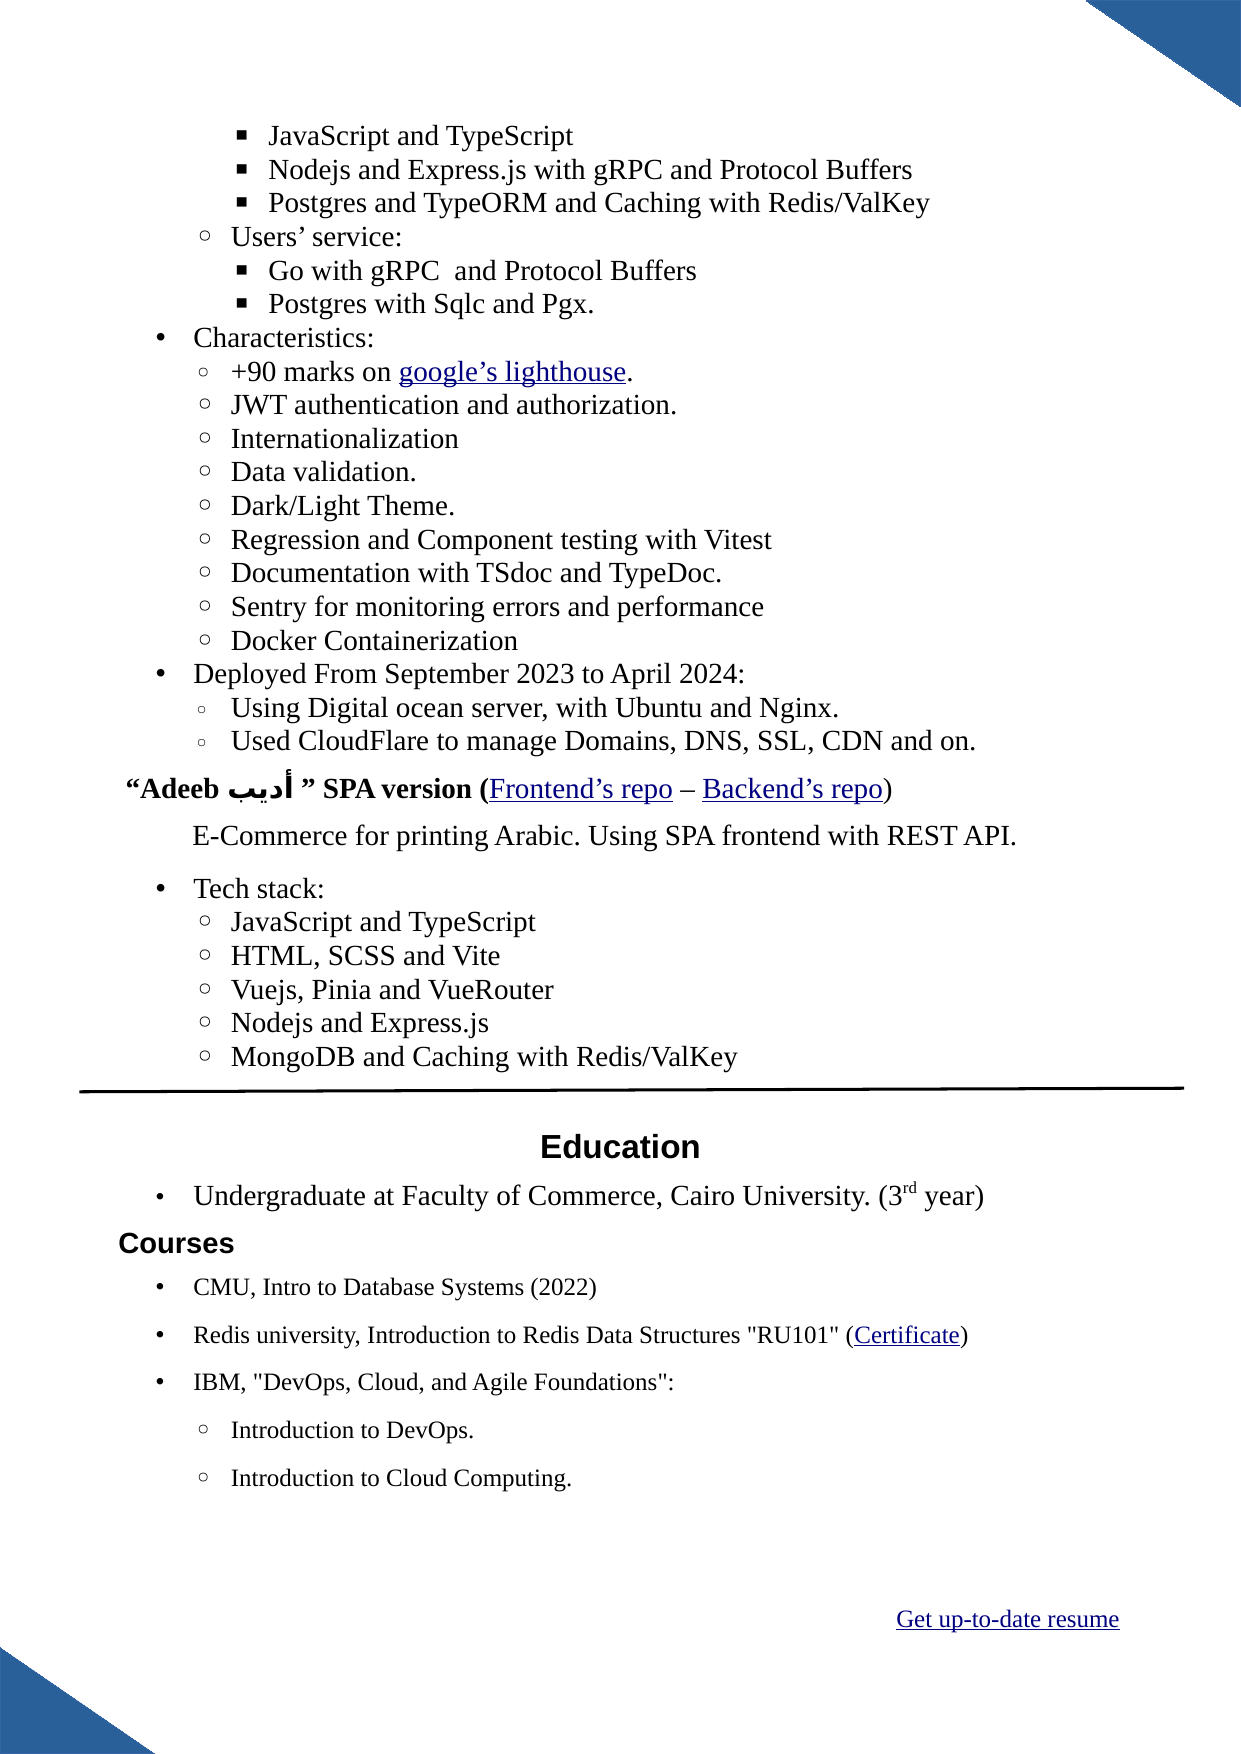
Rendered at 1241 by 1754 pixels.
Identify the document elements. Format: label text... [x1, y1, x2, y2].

list Documentation with TSdoc and TypeDoc. [193, 555, 1122, 589]
list Nodejs and Express.js with gRPC and Protocol Buffers [231, 152, 1122, 185]
list Go with gRPC and Protocol Buffers [231, 253, 1122, 286]
list Internationalization [193, 421, 1122, 454]
list Used CloudFlare to manage Domains, DNS, SSL, CDN and on. [193, 723, 1122, 757]
text E-Commerce for printing Arabic. Using SPA frontend with REST API. [118, 818, 1122, 851]
subtitle Courses [118, 1226, 1122, 1260]
list Data validation. [193, 454, 1122, 488]
list Characteristics: [156, 320, 1122, 354]
list Redis university, Introduction to Redis Data Structures "RU101" (Certificate) [156, 1320, 1122, 1348]
subtitle “Adeeb أديب ” SPA version (Frontend’s repo – Backend’s repo) [118, 772, 1122, 805]
list Regression and Component testing with Vitest [193, 522, 1122, 555]
list Users’ service: [193, 219, 1122, 253]
list Vuejs, Pinia and VueRouter [193, 972, 1122, 1005]
list Using Digital ocean server, with Ubuntu and Nginx. [193, 690, 1122, 723]
list CMU, Intro to Database Systems (2022) [156, 1272, 1122, 1301]
list Undergraduate at Faculty of Commerce, Cairo University. (3rd year) [156, 1178, 1122, 1212]
list Introduction to DevOps. [193, 1415, 1122, 1444]
list JavaScript and TypeScript [231, 118, 1122, 152]
list HTML, SCSS and Vite [193, 938, 1122, 972]
list JavaScript and TypeScript [193, 904, 1122, 938]
list Postgres with Sqlc and Pgx. [231, 286, 1122, 320]
list Nodejs and Express.js [193, 1005, 1122, 1039]
list Dark/Light Theme. [193, 488, 1122, 522]
list +90 marks on google’s lighthouse. [193, 354, 1122, 387]
list IBM, "DevOps, Cloud, and Agile Foundations": [156, 1367, 1122, 1396]
list Docker Containerization [193, 623, 1122, 656]
list Tech stack: [156, 871, 1122, 904]
list Postgres and TypeORM and Caching with Redis/ValKey [231, 185, 1122, 219]
list Deployed From September 2023 to April 2024: [156, 656, 1122, 690]
list MongoDB and Caching with Redis/ValKey [193, 1039, 1122, 1073]
list JWT authentication and authorization. [193, 387, 1122, 421]
list Sentry for monitoring errors and performance [193, 589, 1122, 623]
list Introduction to Cloud Computing. [193, 1463, 1122, 1491]
subtitle Education [118, 1127, 1122, 1166]
